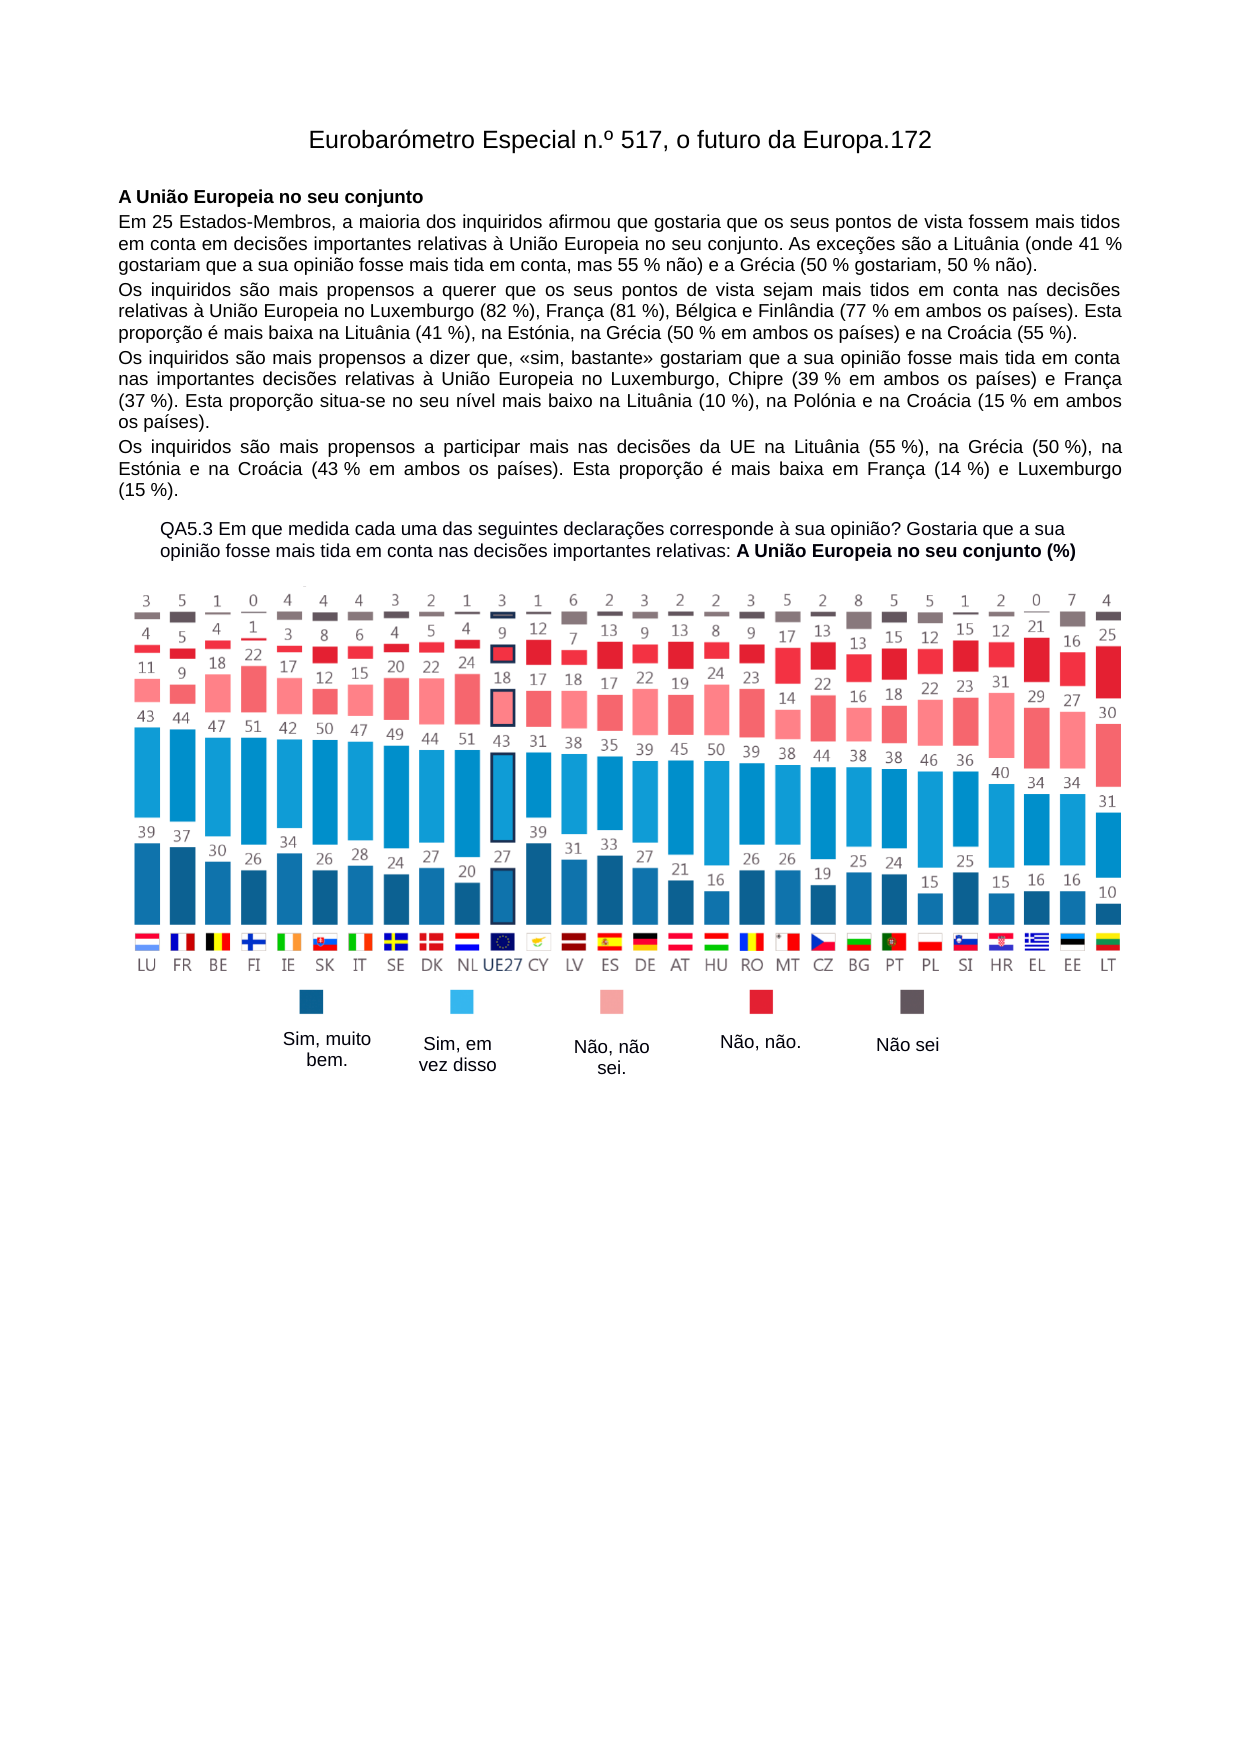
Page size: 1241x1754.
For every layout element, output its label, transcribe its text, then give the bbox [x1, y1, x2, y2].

picture [123, 586, 1135, 1019]
text Os inquiridos são mais propensos a querer que os seus pontos de vista sejam mais tidos em conta nas decisões relativas à União Europeia no Luxemburgo (82 %), França (81 %), Bélgica e Finlândia (77 % em ambos os países). Esta proporção é mais baixa na Lituânia (41 %), na Estónia, na Grécia (50 % em ambos os países) e na Croácia (55 %). [118, 279, 1122, 343]
text Os inquiridos são mais propensos a participar mais nas decisões da UE na Lituânia (55 %), na Grécia (50 %), na Estónia e na Croácia (43 % em ambos os países). Esta proporção é mais baixa em França (14 %) e Luxemburgo (15 %). [118, 436, 1122, 501]
text A União Europeia no seu conjunto [118, 186, 1122, 208]
text Em 25 Estados-Membros, a maioria dos inquiridos afirmou que gostaria que os seus pontos de vista fossem mais tidos em conta em decisões importantes relativas à União Europeia no seu conjunto. As exceções são a Lituânia (onde 41 % gostariam que a sua opinião fosse mais tida em conta, mas 55 % não) e a Grécia (50 % gostariam, 50 % não). [118, 211, 1122, 276]
text Os inquiridos são mais propensos a dizer que, «sim, bastante» gostariam que a sua opinião fosse mais tida em conta nas importantes decisões relativas à União Europeia no Luxemburgo, Chipre (39 % em ambos os países) e França (37 %). Esta proporção situa-se no seu nível mais baixo na Lituânia (10 %), na Polónia e na Croácia (15 % em ambos os países). [118, 347, 1122, 433]
